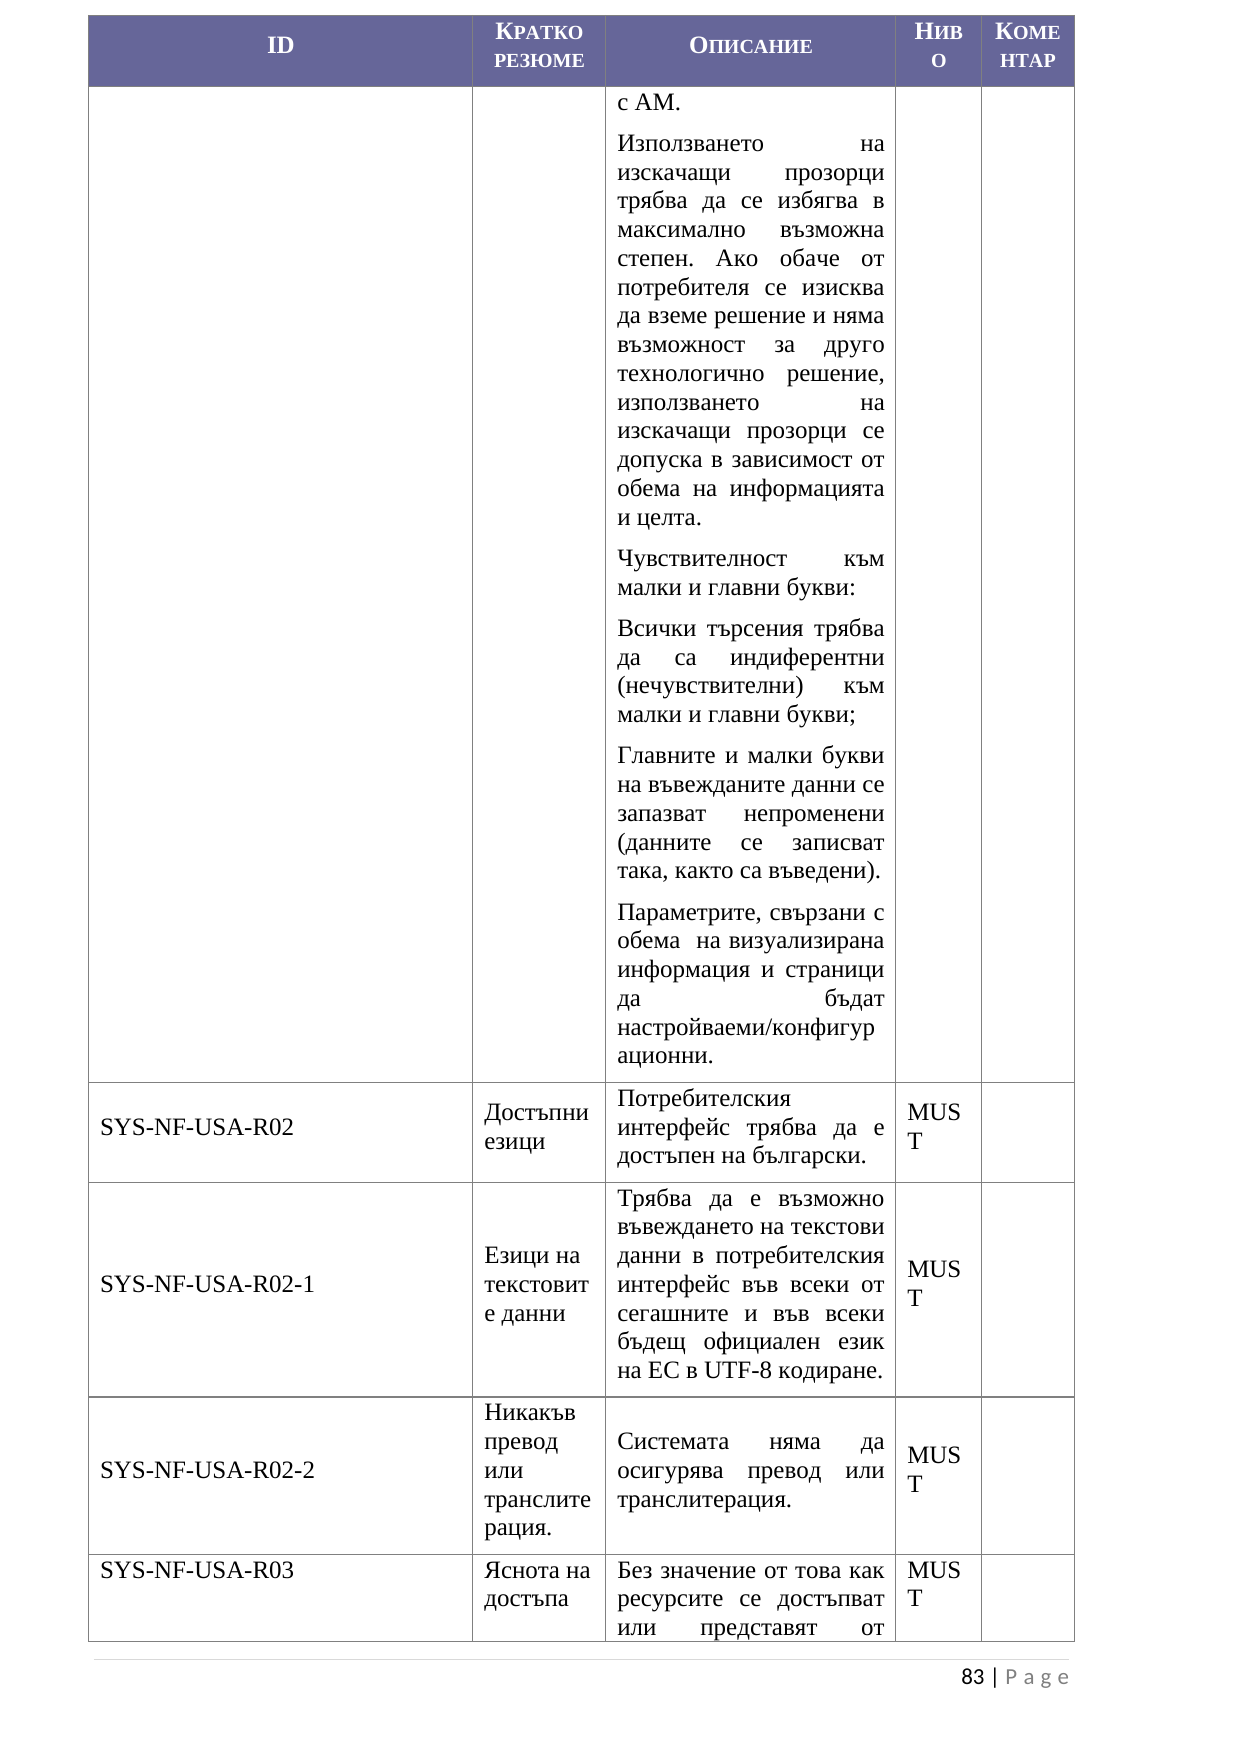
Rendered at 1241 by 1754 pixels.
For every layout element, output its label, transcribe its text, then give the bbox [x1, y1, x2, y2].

table_cell Яснота на достъпа [473, 1555, 605, 1641]
table_header Ниво [896, 16, 981, 86]
table_cell Никакъв превод или транслитерация. [473, 1398, 605, 1554]
table_cell Трябва да е възможно въвеждането на текстови данни в потребителския интерфейс във всеки от сегашните и във всеки бъдещ официален език на ЕС в UTF-8 кодиране. [606, 1183, 895, 1396]
table_cell [896, 87, 981, 1082]
table_cell [982, 1555, 1074, 1641]
table_cell [982, 1183, 1074, 1396]
table_cell [982, 1398, 1074, 1554]
table_header Кратко резюме [473, 16, 605, 86]
table_cell Без значение от това как ресурсите се достъпват или представят от [606, 1555, 895, 1641]
table_header Коментар [982, 16, 1074, 86]
table_cell Достъпни езици [473, 1083, 605, 1182]
table_cell [982, 87, 1074, 1082]
table_cell SYS-NF-USA-R02 [89, 1083, 472, 1182]
table_cell Системата няма да осигурява превод или транслитерация. [606, 1398, 895, 1554]
table_cell Потребителския интерфейс трябва да е достъпен на български. [606, 1083, 895, 1182]
table_cell SYS-NF-USA-R03 [89, 1555, 472, 1641]
table_cell [473, 87, 605, 1082]
table_cell MUST [896, 1183, 981, 1396]
table_cell SYS-NF-USA-R02-1 [89, 1183, 472, 1396]
table_cell MUST [896, 1555, 981, 1641]
table_header Описание [606, 16, 895, 86]
table_cell SYS-NF-USA-R02-2 [89, 1398, 472, 1554]
table_cell Езици на текстовите данни [473, 1183, 605, 1396]
table_cell MUST [896, 1398, 981, 1554]
table_header ID [89, 16, 472, 86]
table_cell MUST [896, 1083, 981, 1182]
table_cell [982, 1083, 1074, 1182]
table_cell [89, 87, 472, 1082]
table_cell с АМ. Използването на изскачащи прозорци трябва да се избягва в максимално възможна степен. Ако обаче от потребителя се изисква да вземе решение и няма възможност за друго технологично решение, използването на изскачащи прозорци се допуска в зависимост от обема на информацията и целта. Чувствителност към малки и главни букви: Всички търсения трябва да са индиферентни (нечувствителни) към малки и главни букви; Главните и малки букви на въвежданите данни се запазват непроменени (данните се записват така, както са въведени). Параметрите, свързани с обема на визуализирана информация и страници да бъдат настройваеми/конфигурационни. [606, 87, 895, 1082]
